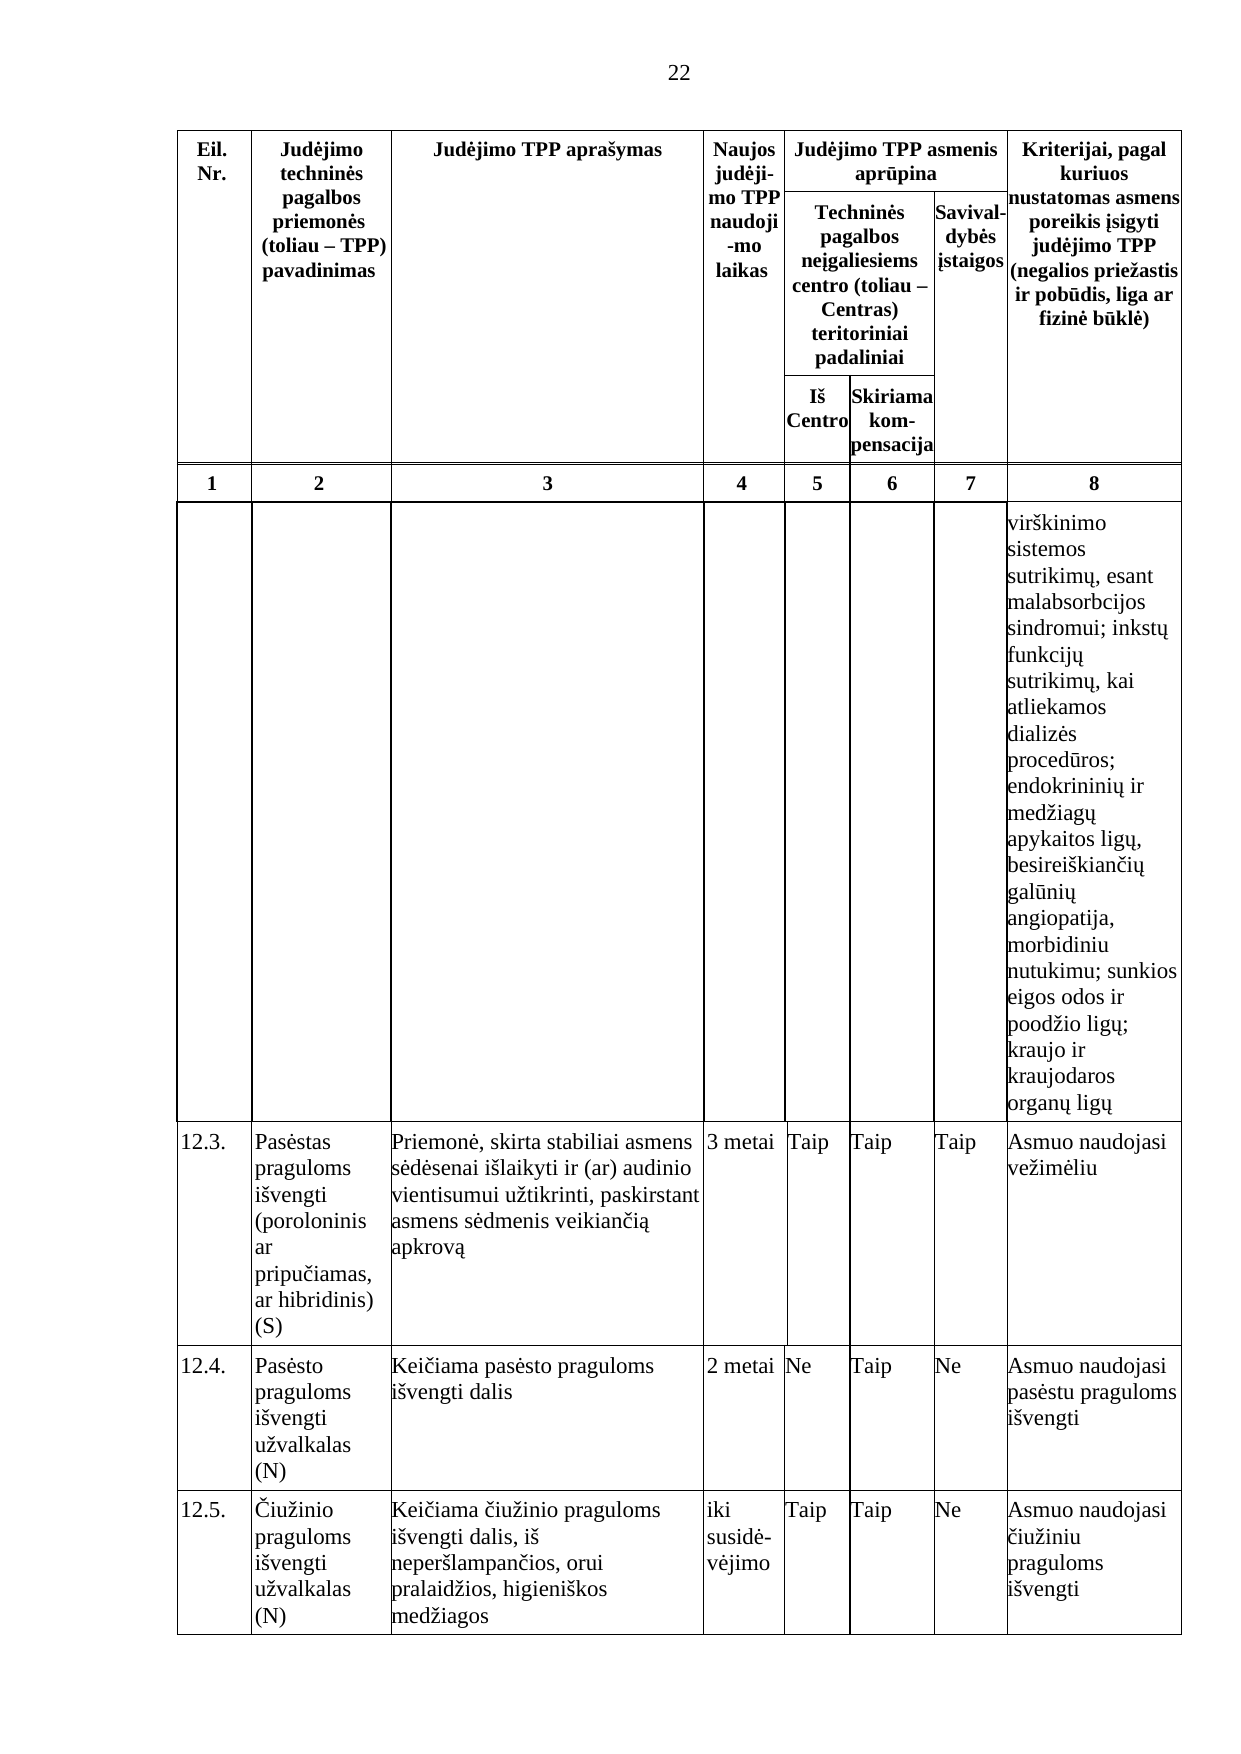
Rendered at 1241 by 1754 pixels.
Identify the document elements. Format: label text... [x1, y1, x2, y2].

table_cell [935, 503, 1006, 1121]
table_cell Asmuo naudojasi pasėstu praguloms išvengti [1008, 1346, 1181, 1489]
table_cell [705, 503, 784, 1121]
table_cell [392, 503, 703, 1121]
table_cell 2 metai [704, 1346, 784, 1489]
table_cell 12.3. [178, 1122, 251, 1345]
table_cell Asmuo naudojasi čiužiniu praguloms išvengti [1008, 1491, 1181, 1634]
table_header Judėjimo techninės pagalbos priemonės (toliau – TPP) pavadinimas [252, 131, 391, 462]
table_cell Taip [785, 1491, 849, 1634]
table_cell Taip [788, 1122, 849, 1345]
table_cell Keičiama pasėsto praguloms išvengti dalis [392, 1346, 703, 1489]
table_cell 3 metai [704, 1122, 787, 1345]
table_header Judėjimo TPP asmenis aprūpina [785, 131, 1007, 191]
table_cell iki susidė-vėjimo [704, 1491, 784, 1634]
table_cell Priemonė, skirta stabiliai asmens sėdėsenai išlaikyti ir (ar) audinio vientisumui užtikrinti, paskirstant asmens sėdmenis veikiančią apkrovą [392, 1122, 703, 1345]
table_cell Pasėsto praguloms išvengti užvalkalas (N) [252, 1346, 391, 1489]
table_cell Ne [785, 1346, 849, 1489]
table_cell Taip [851, 1346, 934, 1489]
table_header Judėjimo TPP aprašymas [392, 131, 703, 462]
table_cell Techninės pagalbos neįgaliesiems centro (toliau – Centras) teritoriniai padaliniai [785, 192, 934, 375]
table_cell [851, 503, 933, 1121]
table_header Kriterijai, pagal kuriuos nustatomas asmens poreikis įsigyti judėjimo TPP (negalios priežastis ir pobūdis, liga ar fizinė būklė) [1008, 131, 1181, 462]
table_cell 12.4. [178, 1346, 251, 1489]
table_cell Taip [935, 1122, 1007, 1345]
table_cell [178, 503, 251, 1121]
table_cell Iš Centro [785, 376, 849, 462]
table_cell 8 [1008, 465, 1181, 501]
table_cell 3 [392, 465, 703, 501]
table_header Eil. Nr. [178, 131, 251, 462]
table_cell 5 [785, 465, 849, 501]
table_cell Keičiama čiužinio praguloms išvengti dalis, iš neperšlampančios, orui pralaidžios, higieniškos medžiagos [392, 1491, 703, 1634]
table_cell Taip [851, 1122, 934, 1345]
table_cell 4 [704, 465, 784, 501]
table_cell 1 [178, 465, 251, 501]
table_cell virškinimo sistemos sutrikimų, esant malabsorbcijos sindromui; inkstų funkcijų sutrikimų, kai atliekamos dializės procedūros; endokrininių ir medžiagų apykaitos ligų, besireiškiančių galūnių angiopatija, morbidiniu nutukimu; sunkios eigos odos ir poodžio ligų; kraujo ir kraujodaros organų ligų [1008, 502, 1181, 1121]
table_cell Pasėstas praguloms išvengti (poroloninis ar pripučiamas, ar hibridinis) (S) [252, 1122, 391, 1345]
table_cell Ne [935, 1346, 1007, 1489]
table_cell [253, 503, 390, 1121]
table_cell 6 [851, 465, 934, 501]
table_cell Asmuo naudojasi vežimėliu [1008, 1122, 1181, 1345]
table_cell 12.5. [178, 1491, 251, 1634]
table_cell 7 [935, 465, 1007, 501]
table_cell Savival-dybės įstaigos [935, 192, 1007, 462]
table_cell Ne [935, 1491, 1007, 1634]
table_cell [786, 503, 849, 1121]
table_header Naujos judėji- mo TPP naudoji-mo laikas [704, 131, 784, 462]
table_cell Taip [851, 1491, 934, 1634]
table_cell Skiriama kom-pensacija [851, 376, 934, 462]
table_cell 2 [252, 465, 391, 501]
table_cell Čiužinio praguloms išvengti užvalkalas (N) [252, 1491, 391, 1634]
